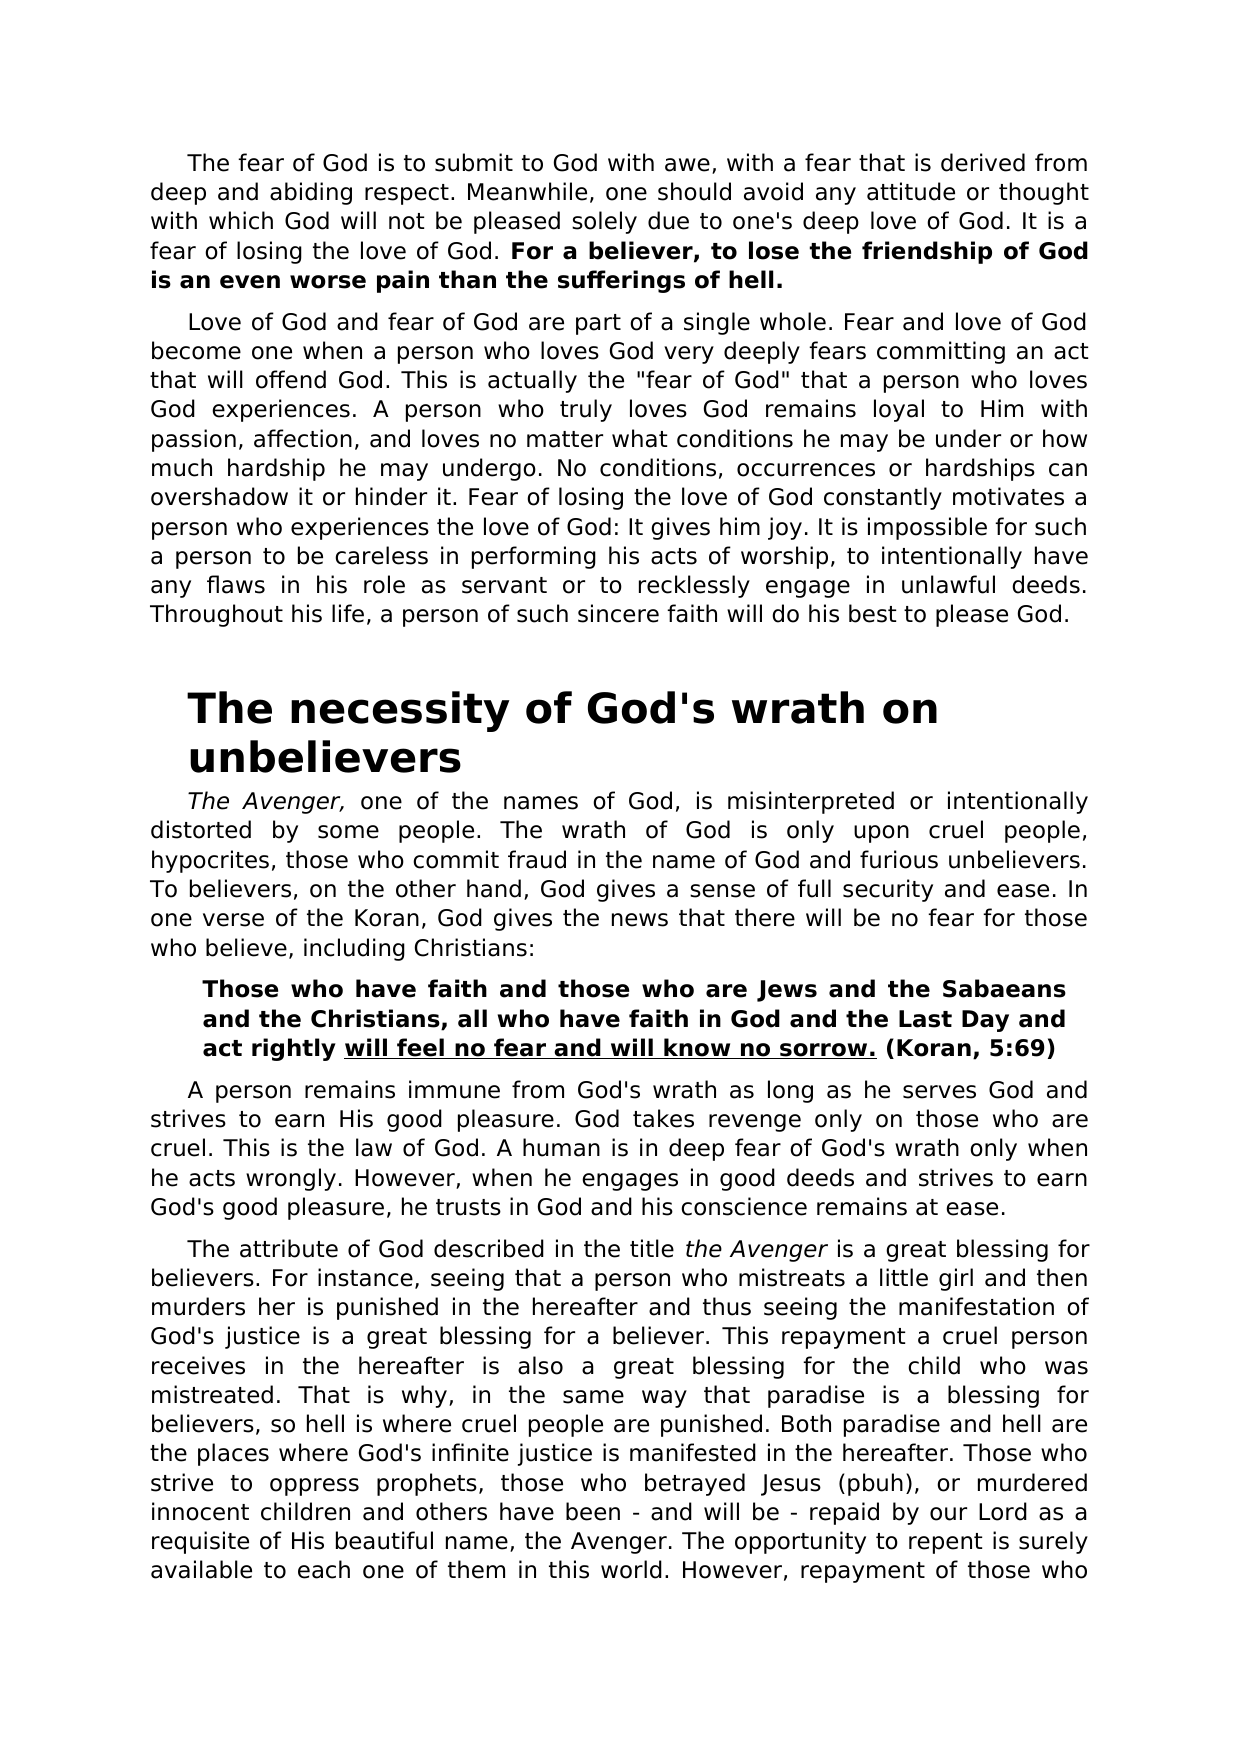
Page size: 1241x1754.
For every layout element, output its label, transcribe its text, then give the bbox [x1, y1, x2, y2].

subtitle The necessity of God's wrath on unbelievers [187, 685, 1090, 782]
text Love of God and fear of God are part of a single whole. Fear and love of God become one when a person who loves God very deeply fears committing an act that will offend God. This is actually the "fear of God" that a person who loves God experiences. A person who truly loves God remains loyal to Him with passion, affection, and loves no matter what conditions he may be under or how much hardship he may undergo. No conditions, occurrences or hardships can overshadow it or hinder it. Fear of losing the love of God constantly motivates a person who experiences the love of God: It gives him joy. It is impossible for such a person to be careless in performing his acts of worship, to intentionally have any flaws in his role as servant or to recklessly engage in unlawful deeds. Throughout his life, a person of such sincere faith will do his best to please God. [150, 309, 1090, 628]
text The attribute of God described in the title the Avenger is a great blessing for believers. For instance, seeing that a person who mistreats a little girl and then murders her is punished in the hereafter and thus seeing the manifestation of God's justice is a great blessing for a believer. This repayment a cruel person receives in the hereafter is also a great blessing for the child who was mistreated. That is why, in the same way that paradise is a blessing for believers, so hell is where cruel people are punished. Both paradise and hell are the places where God's infinite justice is manifested in the hereafter. Those who strive to oppress prophets, those who betrayed Jesus (pbuh), or murdered innocent children and others have been - and will be - repaid by our Lord as a requisite of His beautiful name, the Avenger. The opportunity to repent is surely available to each one of them in this world. However, repayment of those who [150, 1236, 1090, 1584]
text A person remains immune from God's wrath as long as he serves God and strives to earn His good pleasure. God takes revenge only on those who are cruel. This is the law of God. A human is in deep fear of God's wrath only when he acts wrongly. However, when he engages in good deeds and strives to earn God's good pleasure, he trusts in God and his conscience remains at ease. [150, 1077, 1090, 1221]
text Those who have faith and those who are Jews and the Sabaeans and the Christians, all who have faith in God and the Last Day and act rightly will feel no fear and will know no sorrow. (Koran, 5:69) [202, 977, 1068, 1062]
text The Avenger, one of the names of God, is misinterpreted or intentionally distorted by some people. The wrath of God is only upon cruel people, hypocrites, those who commit fraud in the name of God and furious unbelievers. To believers, on the other hand, God gives a sense of full security and ease. In one verse of the Koran, God gives the news that there will be no fear for those who believe, including Christians: [150, 788, 1090, 961]
text The fear of God is to submit to God with awe, with a fear that is derived from deep and abiding respect. Meanwhile, one should avoid any attitude or thought with which God will not be pleased solely due to one's deep love of God. It is a fear of losing the love of God. For a believer, to lose the friendship of God is an even worse pain than the sufferings of hell. [150, 150, 1090, 294]
